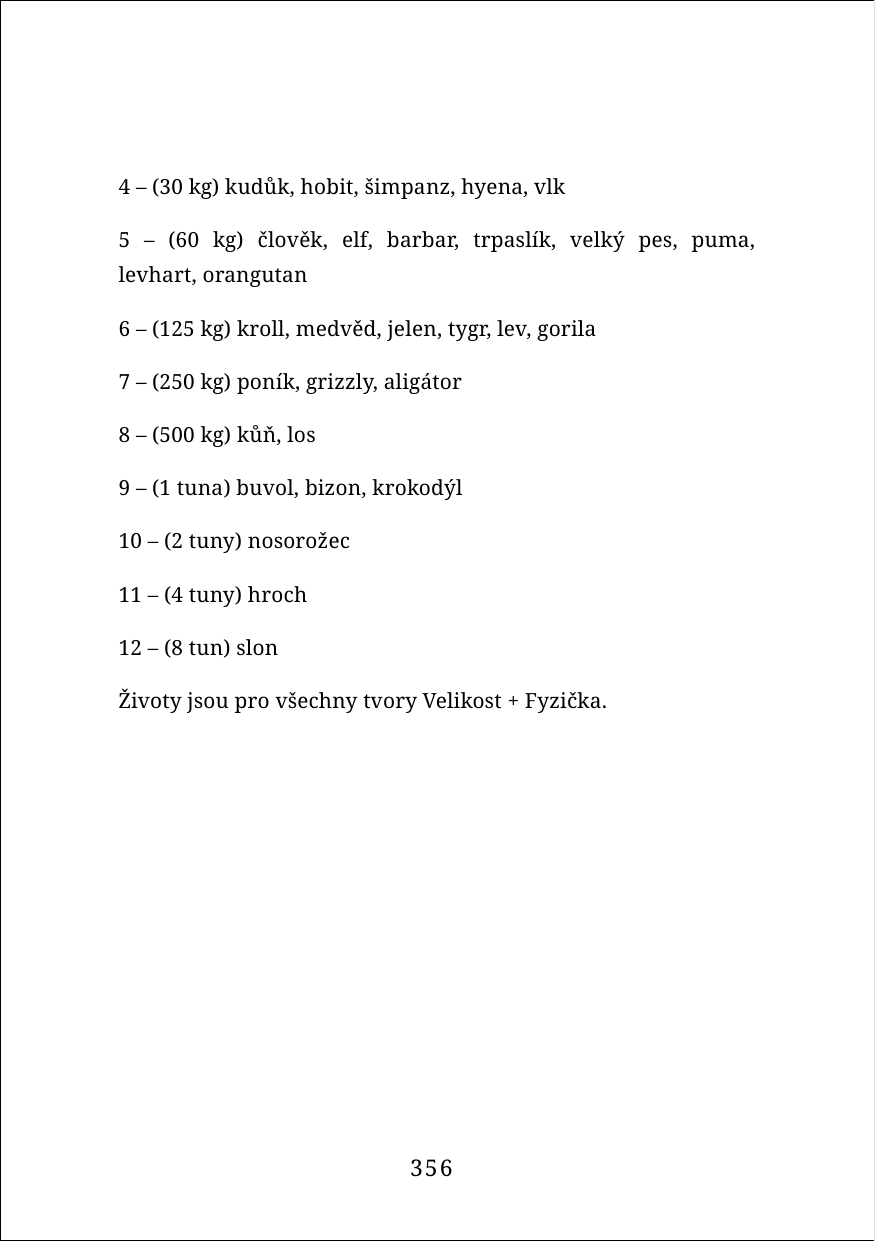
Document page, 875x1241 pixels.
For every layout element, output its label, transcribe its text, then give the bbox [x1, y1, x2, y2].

text 11 – (4 tuny) hroch [118, 580, 756, 608]
text Životy jsou pro všechny tvory Velikost + Fyzička. [118, 686, 756, 715]
text 6 – (125 kg) kroll, medvěd, jelen, tygr, lev, gorila [118, 314, 756, 342]
text 12 – (8 tun) slon [118, 633, 756, 662]
text 4 – (30 kg) kudůk, hobit, šimpanz, hyena, vlk [118, 172, 756, 200]
text 5 – (60 kg) člověk, elf, barbar, trpaslík, velký pes, puma, levhart, orangutan [118, 225, 756, 289]
text 9 – (1 tuna) buvol, bizon, krokodýl [118, 473, 756, 502]
text 8 – (500 kg) kůň, los [118, 420, 756, 449]
text 10 – (2 tuny) nosorožec [118, 527, 756, 555]
text 7 – (250 kg) poník, grizzly, aligátor [118, 367, 756, 395]
